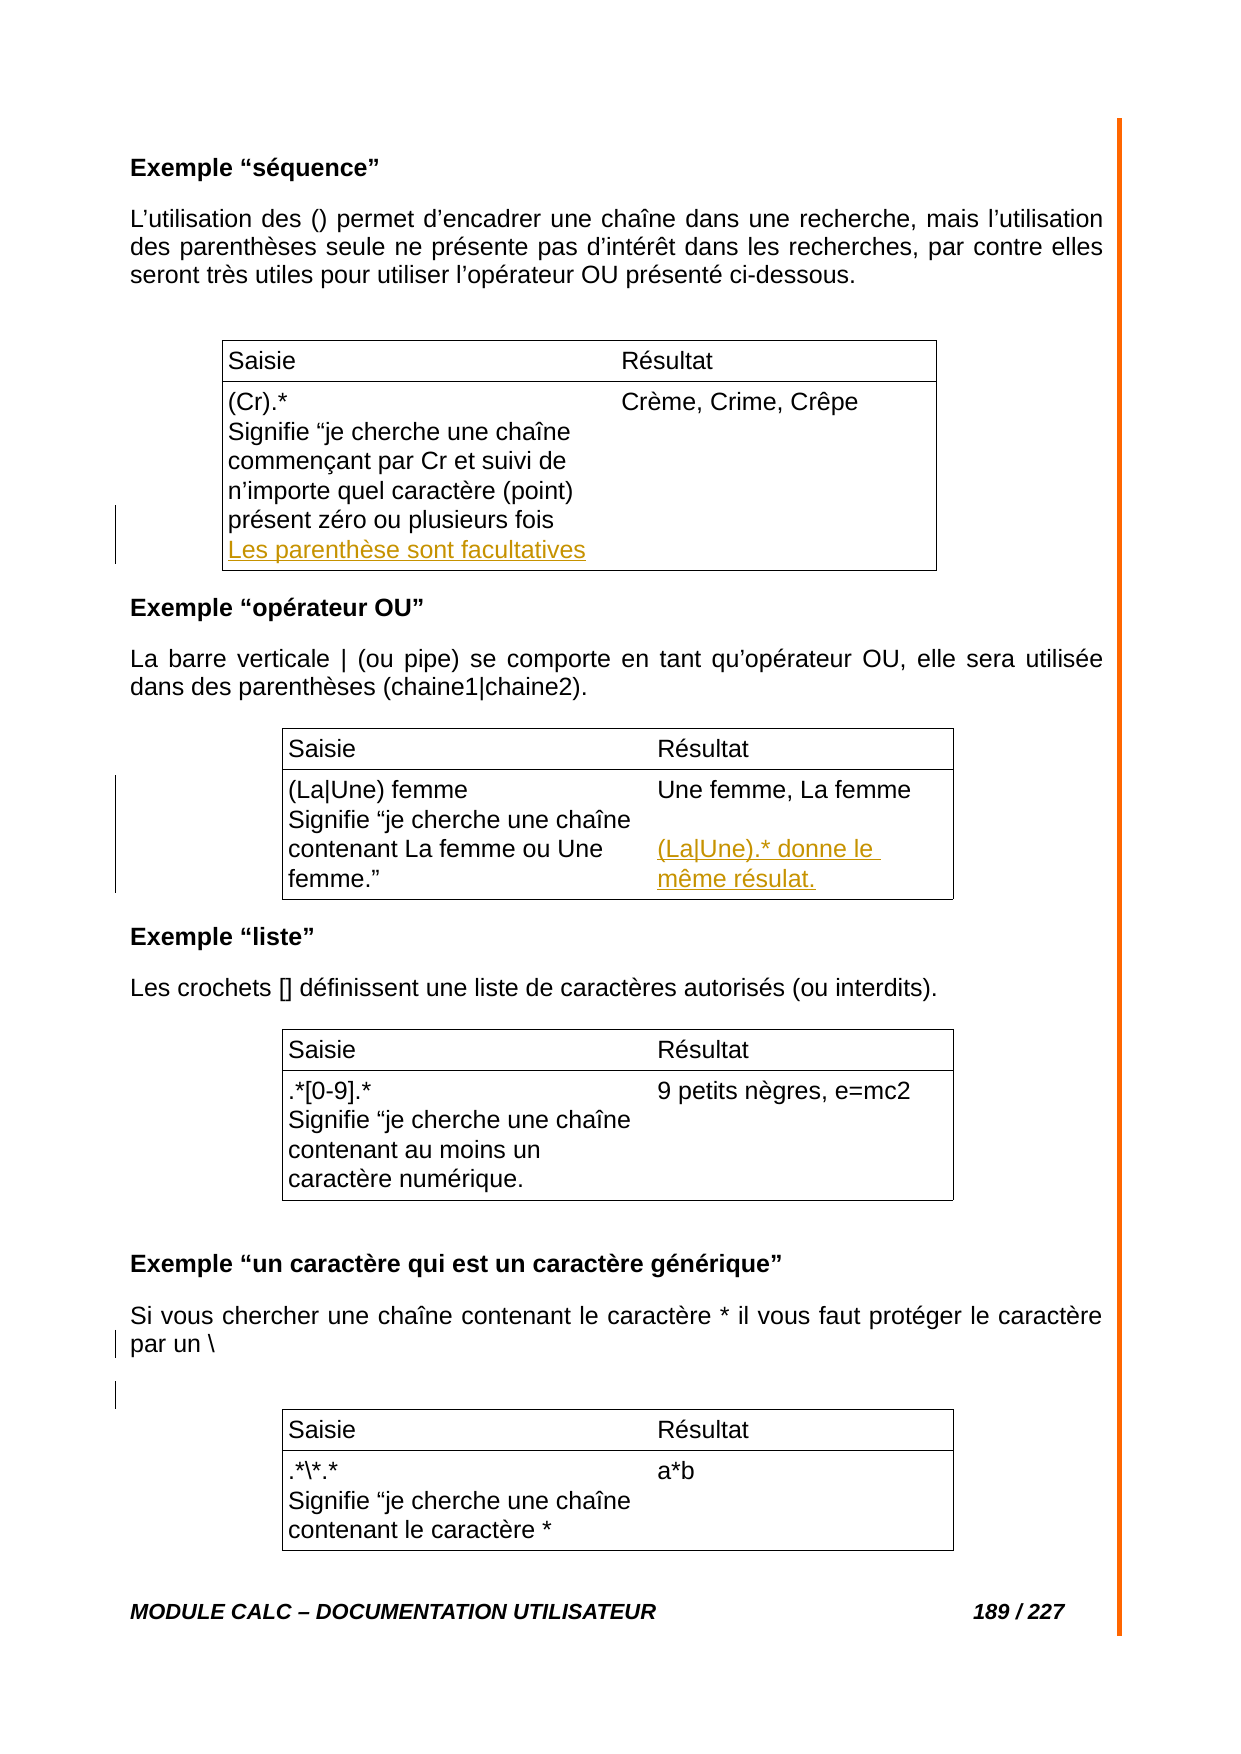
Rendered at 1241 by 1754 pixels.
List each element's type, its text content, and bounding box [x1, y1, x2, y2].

table_header Saisie [283, 1030, 651, 1070]
table_cell Crème, Crime, Crêpe [615, 382, 936, 570]
table_header Saisie [283, 729, 651, 769]
table_cell .*\*.* Signifie “je cherche une chaîne contenant le caractère * [283, 1451, 651, 1550]
text L’utilisation des () permet d’encadrer une chaîne dans une recherche, mais l’utilisation des parenthèses seule ne présente pas d’intérêt dans les recherches, par contre elles seront très utiles pour utiliser l’opérateur OU présenté ci-dessous. [130, 205, 1105, 289]
table_header Résultat [651, 1410, 953, 1450]
table_cell Une femme, La femme (La|Une).* donne le même résulat. [651, 770, 953, 899]
table_header Résultat [651, 729, 953, 769]
text La barre verticale | (ou pipe) se comporte en tant qu’opérateur OU, elle sera utilisée dans des parenthèses (chaine1|chaine2). [130, 645, 1105, 701]
table_cell 9 petits nègres, e=mc2 [651, 1071, 953, 1199]
table_cell (La|Une) femme Signifie “je cherche une chaîne contenant La femme ou Une femme.” [283, 770, 651, 899]
text Les crochets [] définissent une liste de caractères autorisés (ou interdits). [130, 974, 1105, 1002]
text Si vous chercher une chaîne contenant le caractère * il vous faut protéger le caractère par un \ [130, 1302, 1105, 1409]
text Exemple “liste” [130, 922, 1105, 950]
table_header Résultat [651, 1030, 953, 1070]
table_header Saisie [283, 1410, 651, 1450]
text Exemple “un caractère qui est un caractère générique” [130, 1250, 1105, 1278]
text Exemple “séquence” [130, 153, 1105, 181]
table_header Saisie [223, 341, 615, 381]
table_cell a*b [651, 1451, 953, 1550]
table_header Résultat [615, 341, 936, 381]
text Exemple “opérateur OU” [130, 594, 1105, 622]
table_cell .*[0-9].* Signifie “je cherche une chaîne contenant au moins un caractère numérique. [283, 1071, 651, 1199]
table_cell (Cr).* Signifie “je cherche une chaîne commençant par Cr et suivi de n’importe quel caractère (point) présent zéro ou plusieurs fois Les parenthèse sont facultatives [223, 382, 615, 570]
